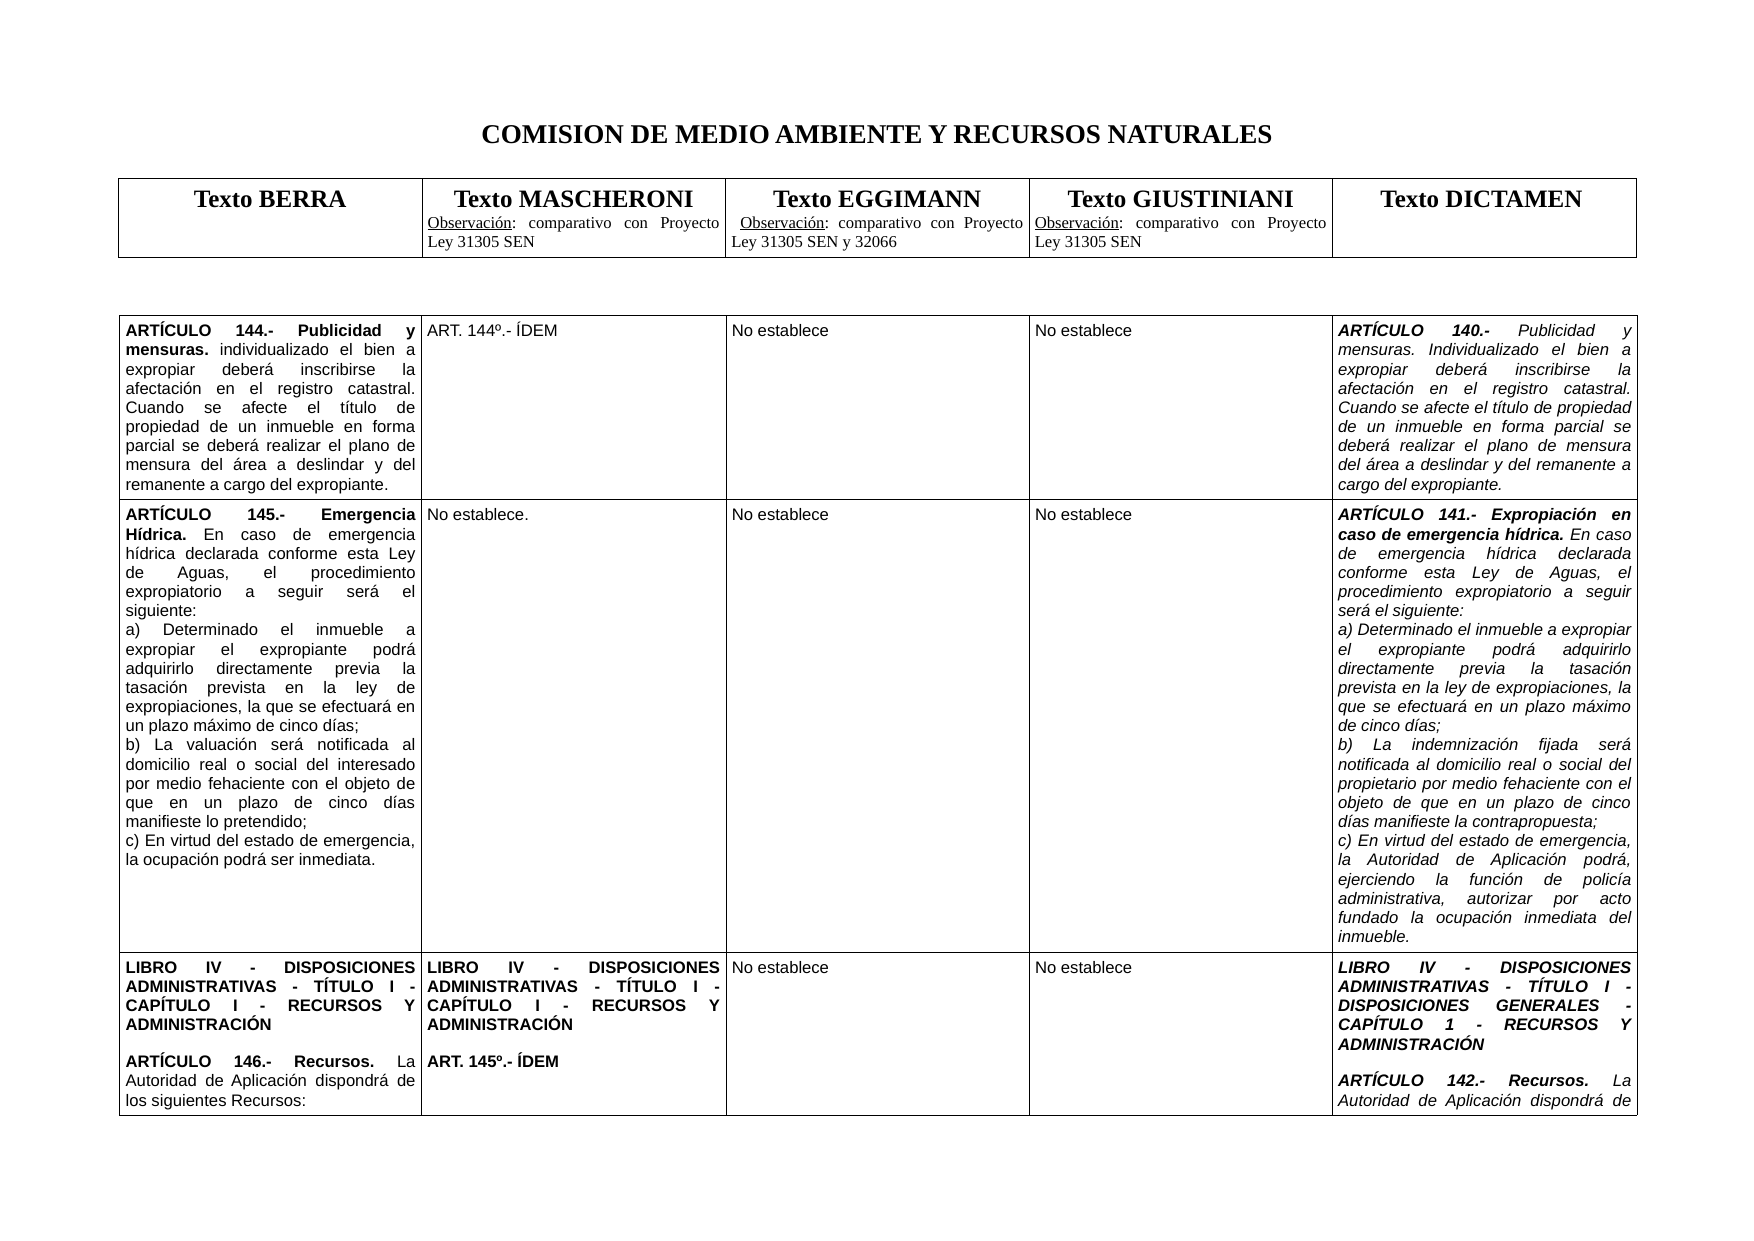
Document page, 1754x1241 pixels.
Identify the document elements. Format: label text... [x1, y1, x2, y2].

table_cell No establece [1030, 316, 1332, 499]
table_cell No establece [1030, 500, 1332, 952]
table_cell LIBRO IV - DISPOSICIONES ADMINISTRATIVAS - TÍTULO I - DISPOSICIONES GENERALES - CAPÍTULO 1 - RECURSOS Y ADMINISTRACIÓN ARTÍCULO 142.- Recursos. La Autoridad de Aplicación dispondrá de [1333, 953, 1637, 1115]
table_cell LIBRO IV - DISPOSICIONES ADMINISTRATIVAS - TÍTULO I - CAPÍTULO I - RECURSOS Y ADMINISTRACIÓN ARTÍCULO 146.- Recursos. La Autoridad de Aplicación dispondrá de los siguientes Recursos: [120, 953, 421, 1115]
table_cell No establece [727, 316, 1029, 499]
table_cell ART. 144º.- ÍDEM [422, 316, 726, 499]
table_cell No establece [1030, 953, 1332, 1115]
table_cell No establece [727, 500, 1029, 952]
table_cell LIBRO IV - DISPOSICIONES ADMINISTRATIVAS - TÍTULO I - CAPÍTULO I - RECURSOS Y ADMINISTRACIÓN ART. 145º.- ÍDEM [422, 953, 726, 1115]
table_cell No establece [727, 953, 1029, 1115]
table_cell ARTÍCULO 145.- Emergencia Hídrica. En caso de emergencia hídrica declarada conforme esta Ley de Aguas, el procedimiento expropiatorio a seguir será el siguiente: a) Determinado el inmueble a expropiar el expropiante podrá adquirirlo directamente previa la tasación prevista en la ley de expropiaciones, la que se efectuará en un plazo máximo de cinco días; b) La valuación será notificada al domicilio real o social del interesado por medio fehaciente con el objeto de que en un plazo de cinco días manifieste lo pretendido; c) En virtud del estado de emergencia, la ocupación podrá ser inmediata. [120, 500, 421, 952]
table_cell No establece. [422, 500, 726, 952]
table_cell ARTÍCULO 140.- Publicidad y mensuras. Individualizado el bien a expropiar deberá inscribirse la afectación en el registro catastral. Cuando se afecte el título de propiedad de un inmueble en forma parcial se deberá realizar el plano de mensura del área a deslindar y del remanente a cargo del expropiante. [1333, 316, 1637, 499]
table_cell ARTÍCULO 144.- Publicidad y mensuras. individualizado el bien a expropiar deberá inscribirse la afectación en el registro catastral. Cuando se afecte el título de propiedad de un inmueble en forma parcial se deberá realizar el plano de mensura del área a deslindar y del remanente a cargo del expropiante. [120, 316, 421, 499]
table_cell ARTÍCULO 141.- Expropiación en caso de emergencia hídrica. En caso de emergencia hídrica declarada conforme esta Ley de Aguas, el procedimiento expropiatorio a seguir será el siguiente: a) Determinado el inmueble a expropiar el expropiante podrá adquirirlo directamente previa la tasación prevista en la ley de expropiaciones, la que se efectuará en un plazo máximo de cinco días; b) La indemnización fijada será notificada al domicilio real o social del propietario por medio fehaciente con el objeto de que en un plazo de cinco días manifieste la contrapropuesta; c) En virtud del estado de emergencia, la Autoridad de Aplicación podrá, ejerciendo la función de policía administrativa, autorizar por acto fundado la ocupación inmediata del inmueble. [1333, 500, 1637, 952]
